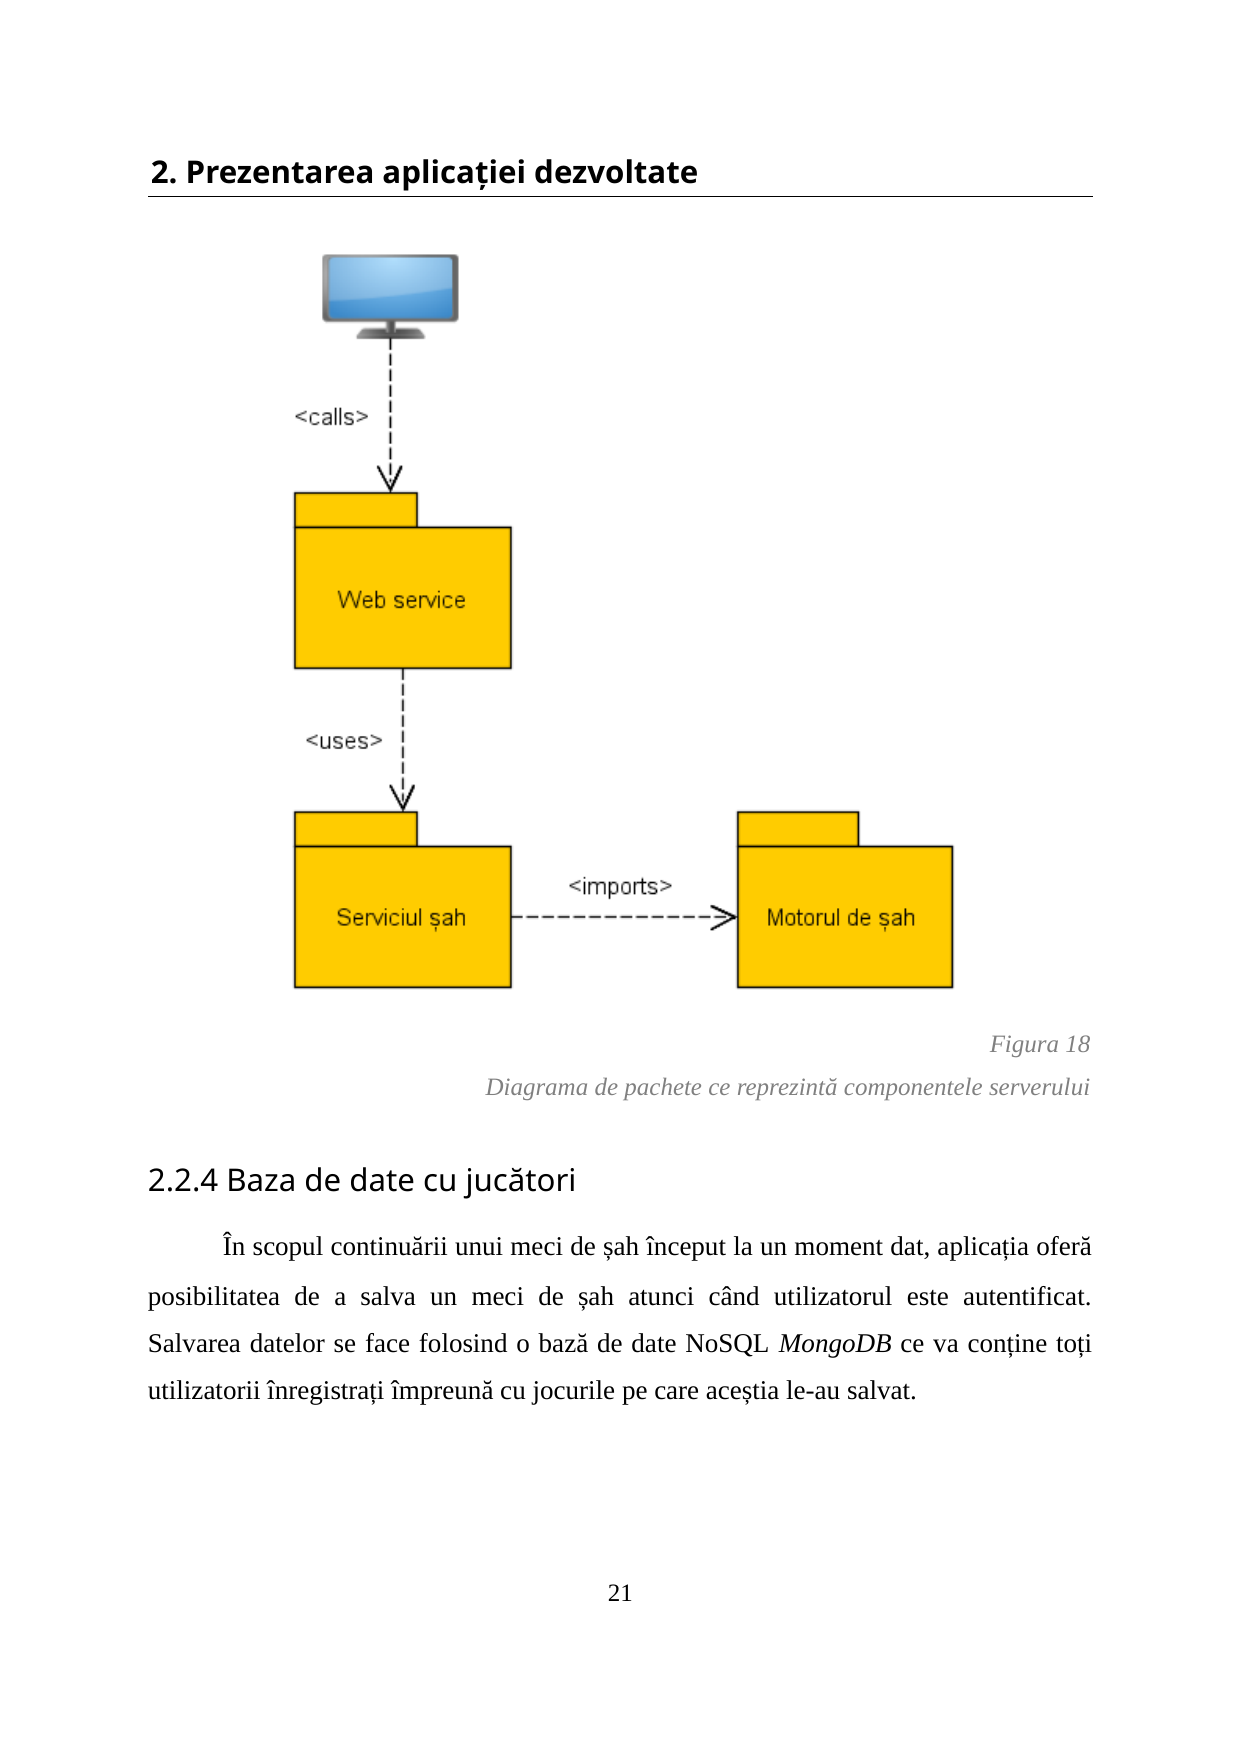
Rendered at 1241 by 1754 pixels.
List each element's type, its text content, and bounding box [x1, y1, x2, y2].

text În scopul continuării unui meci de șah început la un moment dat, aplicația oferă posibilitatea de a salva un meci de șah atunci când utilizatorul este autentificat. Salvarea datelor se face folosind o bază de date NoSQL MongoDB ce va conține toți utilizatorii înregistrați împreună cu jocurile pe care aceștia le-au salvat. [148, 1222, 1093, 1405]
text 2.2.4 Baza de date cu jucători [148, 1158, 1093, 1201]
picture [260, 225, 980, 1015]
text Figura 18 [148, 1015, 1093, 1058]
text Diagrama de pachete ce reprezintă componentele serverului [148, 1072, 1093, 1101]
